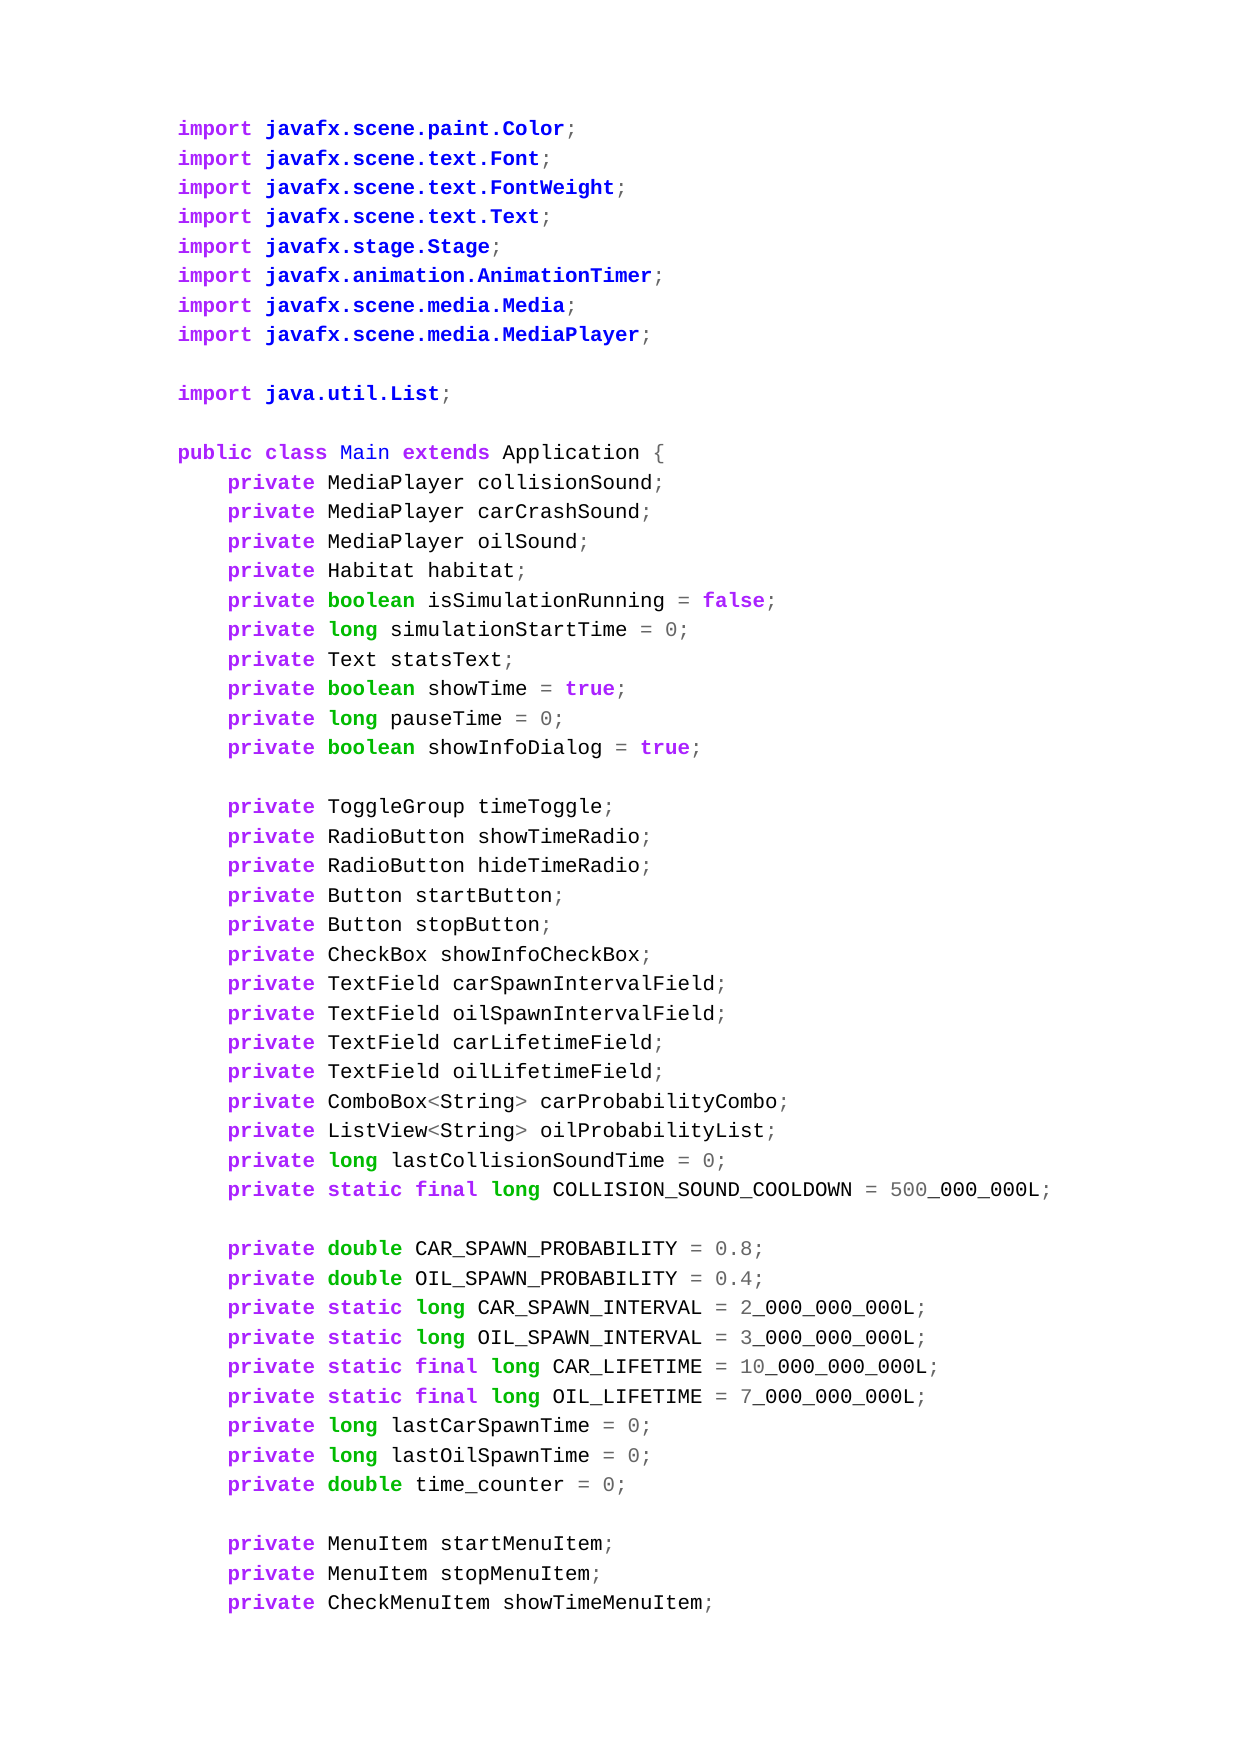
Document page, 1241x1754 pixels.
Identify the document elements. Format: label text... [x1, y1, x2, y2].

text private ToggleGroup timeToggle; [177, 796, 1152, 820]
text private TextField carSpawnIntervalField; [177, 973, 1152, 997]
text private MenuItem startMenuItem; [177, 1533, 1152, 1557]
text private TextField carLifetimeField; [177, 1032, 1152, 1056]
text private static long CAR_SPAWN_INTERVAL = 2_000_000_000L; [177, 1297, 1152, 1321]
text private static final long OIL_LIFETIME = 7_000_000_000L; [177, 1386, 1152, 1409]
text private MediaPlayer oilSound; [177, 531, 1152, 554]
text private MediaPlayer carCrashSound; [177, 501, 1152, 525]
text private Text statsText; [177, 649, 1152, 672]
text import java.util.List; [177, 383, 1152, 407]
text private boolean showTime = true; [177, 678, 1152, 702]
text private boolean showInfoDialog = true; [177, 737, 1152, 761]
text public class Main extends Application { [177, 442, 1152, 466]
text private Button stopButton; [177, 914, 1152, 938]
text private Button startButton; [177, 884, 1152, 908]
text private ListView<String> oilProbabilityList; [177, 1120, 1152, 1144]
text private boolean isSimulationRunning = false; [177, 590, 1152, 613]
text private RadioButton showTimeRadio; [177, 826, 1152, 849]
text import javafx.scene.text.Text; [177, 207, 1152, 230]
text import javafx.scene.text.Font; [177, 148, 1152, 171]
text import javafx.scene.paint.Color; [177, 118, 1152, 142]
text private CheckMenuItem showTimeMenuItem; [177, 1592, 1152, 1616]
text import javafx.animation.AnimationTimer; [177, 266, 1152, 289]
text private TextField oilSpawnIntervalField; [177, 1002, 1152, 1026]
text import javafx.scene.media.Media; [177, 295, 1152, 319]
text private CheckBox showInfoCheckBox; [177, 943, 1152, 967]
text import javafx.scene.text.FontWeight; [177, 177, 1152, 201]
text private static long OIL_SPAWN_INTERVAL = 3_000_000_000L; [177, 1327, 1152, 1350]
text import javafx.scene.media.MediaPlayer; [177, 324, 1152, 348]
text private RadioButton hideTimeRadio; [177, 855, 1152, 879]
text private static final long COLLISION_SOUND_COOLDOWN = 500_000_000L; [177, 1179, 1152, 1203]
text private long pauseTime = 0; [177, 708, 1152, 731]
text private TextField oilLifetimeField; [177, 1061, 1152, 1085]
text private long simulationStartTime = 0; [177, 619, 1152, 643]
text private Habitat habitat; [177, 560, 1152, 584]
text private static final long CAR_LIFETIME = 10_000_000_000L; [177, 1356, 1152, 1380]
text private long lastCollisionSoundTime = 0; [177, 1150, 1152, 1173]
text import javafx.stage.Stage; [177, 236, 1152, 260]
text private double time_counter = 0; [177, 1474, 1152, 1498]
text private MediaPlayer collisionSound; [177, 472, 1152, 496]
text private long lastOilSpawnTime = 0; [177, 1445, 1152, 1468]
text private ComboBox<String> carProbabilityCombo; [177, 1091, 1152, 1114]
text private double CAR_SPAWN_PROBABILITY = 0.8; [177, 1238, 1152, 1262]
text private double OIL_SPAWN_PROBABILITY = 0.4; [177, 1268, 1152, 1291]
text private long lastCarSpawnTime = 0; [177, 1415, 1152, 1439]
text private MenuItem stopMenuItem; [177, 1563, 1152, 1586]
